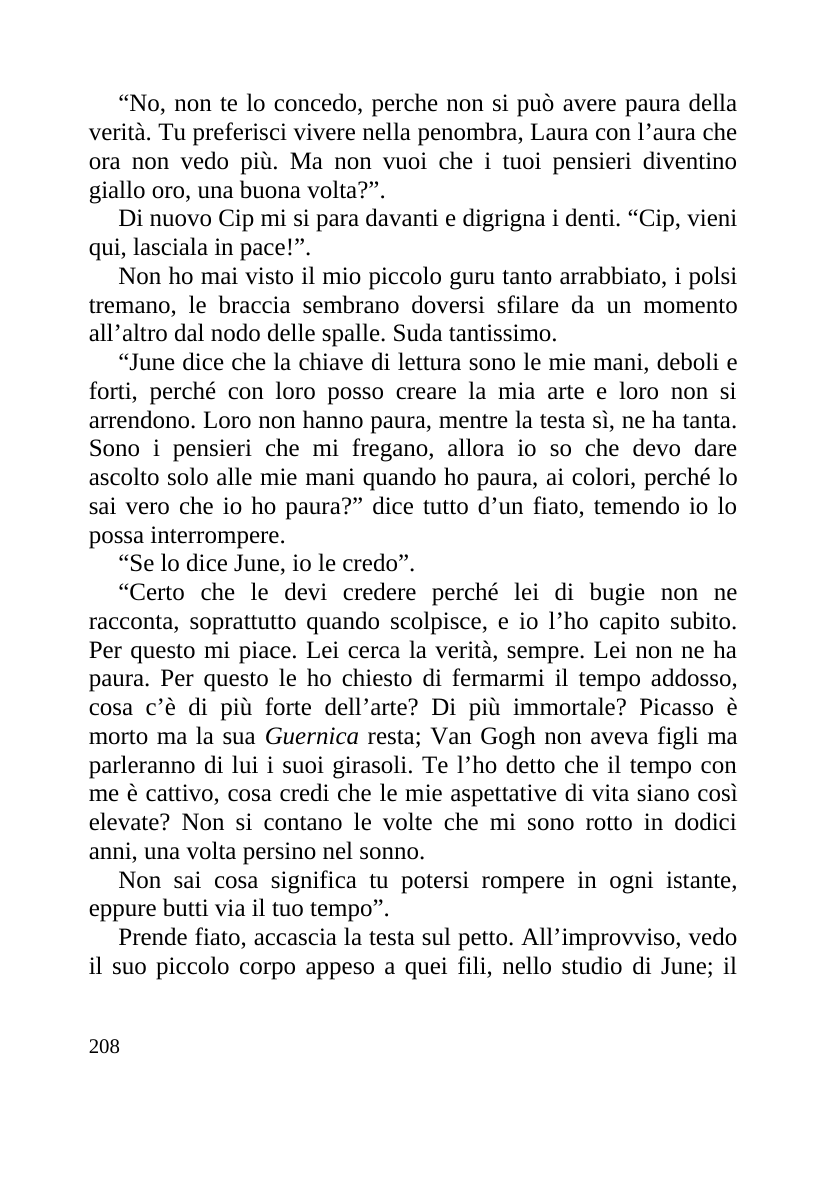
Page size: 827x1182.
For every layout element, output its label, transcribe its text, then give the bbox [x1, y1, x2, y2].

text Non sai cosa significa tu potersi rompere in ogni istante, eppure butti via il tuo tempo”. [88, 865, 738, 922]
text “Se lo dice June, io le credo”. [88, 548, 738, 577]
text Di nuovo Cip mi si para davanti e digrigna i denti. “Cip, vieni qui, lasciala in pace!”. [88, 203, 738, 261]
text Non ho mai visto il mio piccolo guru tanto arrabbiato, i polsi tremano, le braccia sembrano doversi sfilare da un momento all’altro dal nodo delle spalle. Suda tantissimo. [88, 261, 738, 347]
text “June dice che la chiave di lettura sono le mie mani, deboli e forti, perché con loro posso creare la mia arte e loro non si arrendono. Loro non hanno paura, mentre la testa sì, ne ha tanta. Sono i pensieri che mi fregano, allora io so che devo dare ascolto solo alle mie mani quando ho paura, ai colori, perché lo sai vero che io ho paura?” dice tutto d’un fiato, temendo io lo possa interrompere. [88, 347, 738, 548]
text “Certo che le devi credere perché lei di bugie non ne racconta, soprattutto quando scolpisce, e io l’ho capito subito. Per questo mi piace. Lei cerca la verità, sempre. Lei non ne ha paura. Per questo le ho chiesto di fermarmi il tempo addosso, cosa c’è di più forte dell’arte? Di più immortale? Picasso è morto ma la sua Guernica resta; Van Gogh non aveva figli ma parleranno di lui i suoi girasoli. Te l’ho detto che il tempo con me è cattivo, cosa credi che le mie aspettative di vita siano così elevate? Non si contano le volte che mi sono rotto in dodici anni, una volta persino nel sonno. [88, 577, 738, 865]
text “No, non te lo concedo, perche non si può avere paura della verità. Tu preferisci vivere nella penombra, Laura con l’aura che ora non vedo più. Ma non vuoi che i tuoi pensieri diventino giallo oro, una buona volta?”. [88, 88, 738, 203]
text Prende fiato, accascia la testa sul petto. All’improvviso, vedo il suo piccolo corpo appeso a quei fili, nello studio di June; il [88, 922, 738, 980]
